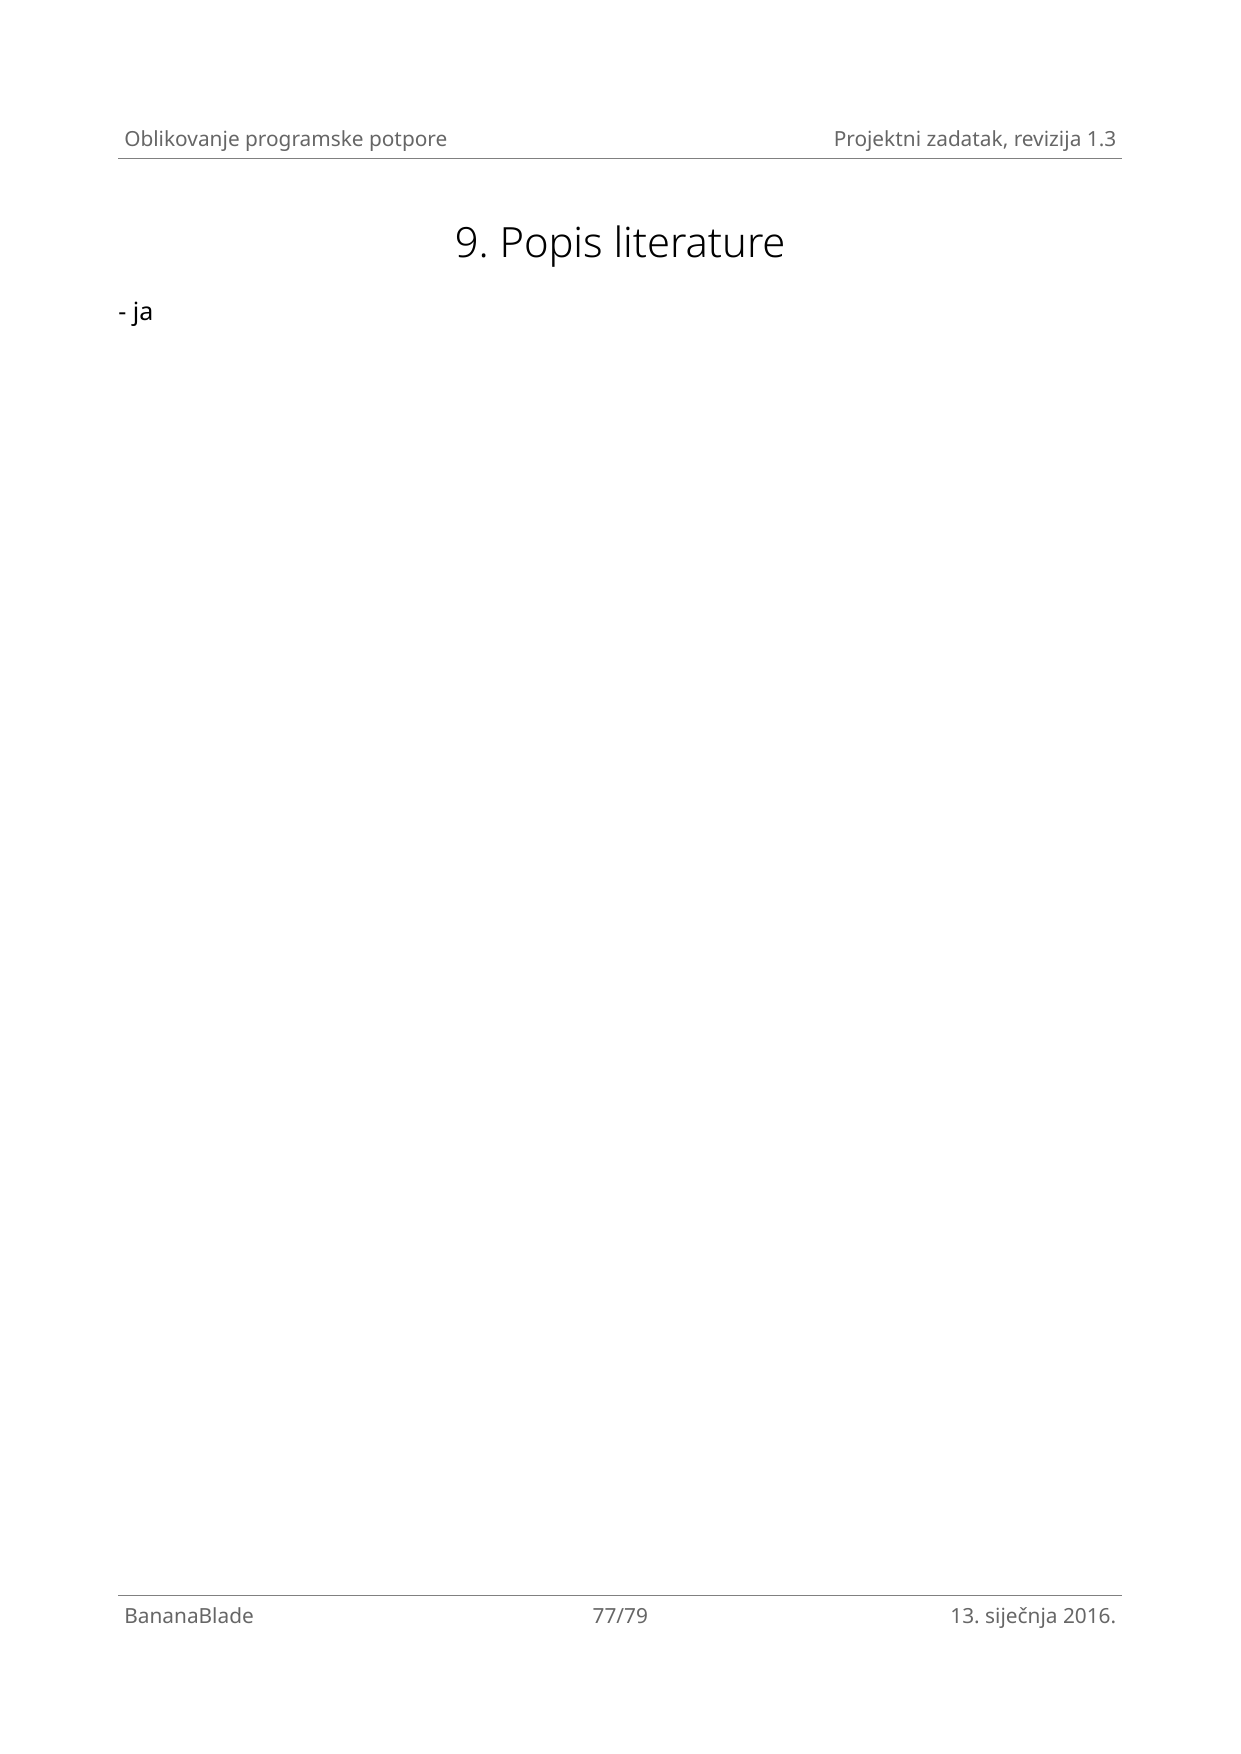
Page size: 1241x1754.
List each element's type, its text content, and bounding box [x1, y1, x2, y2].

text - ja [118, 294, 1122, 328]
subtitle 9. Popis literature [118, 213, 1122, 270]
